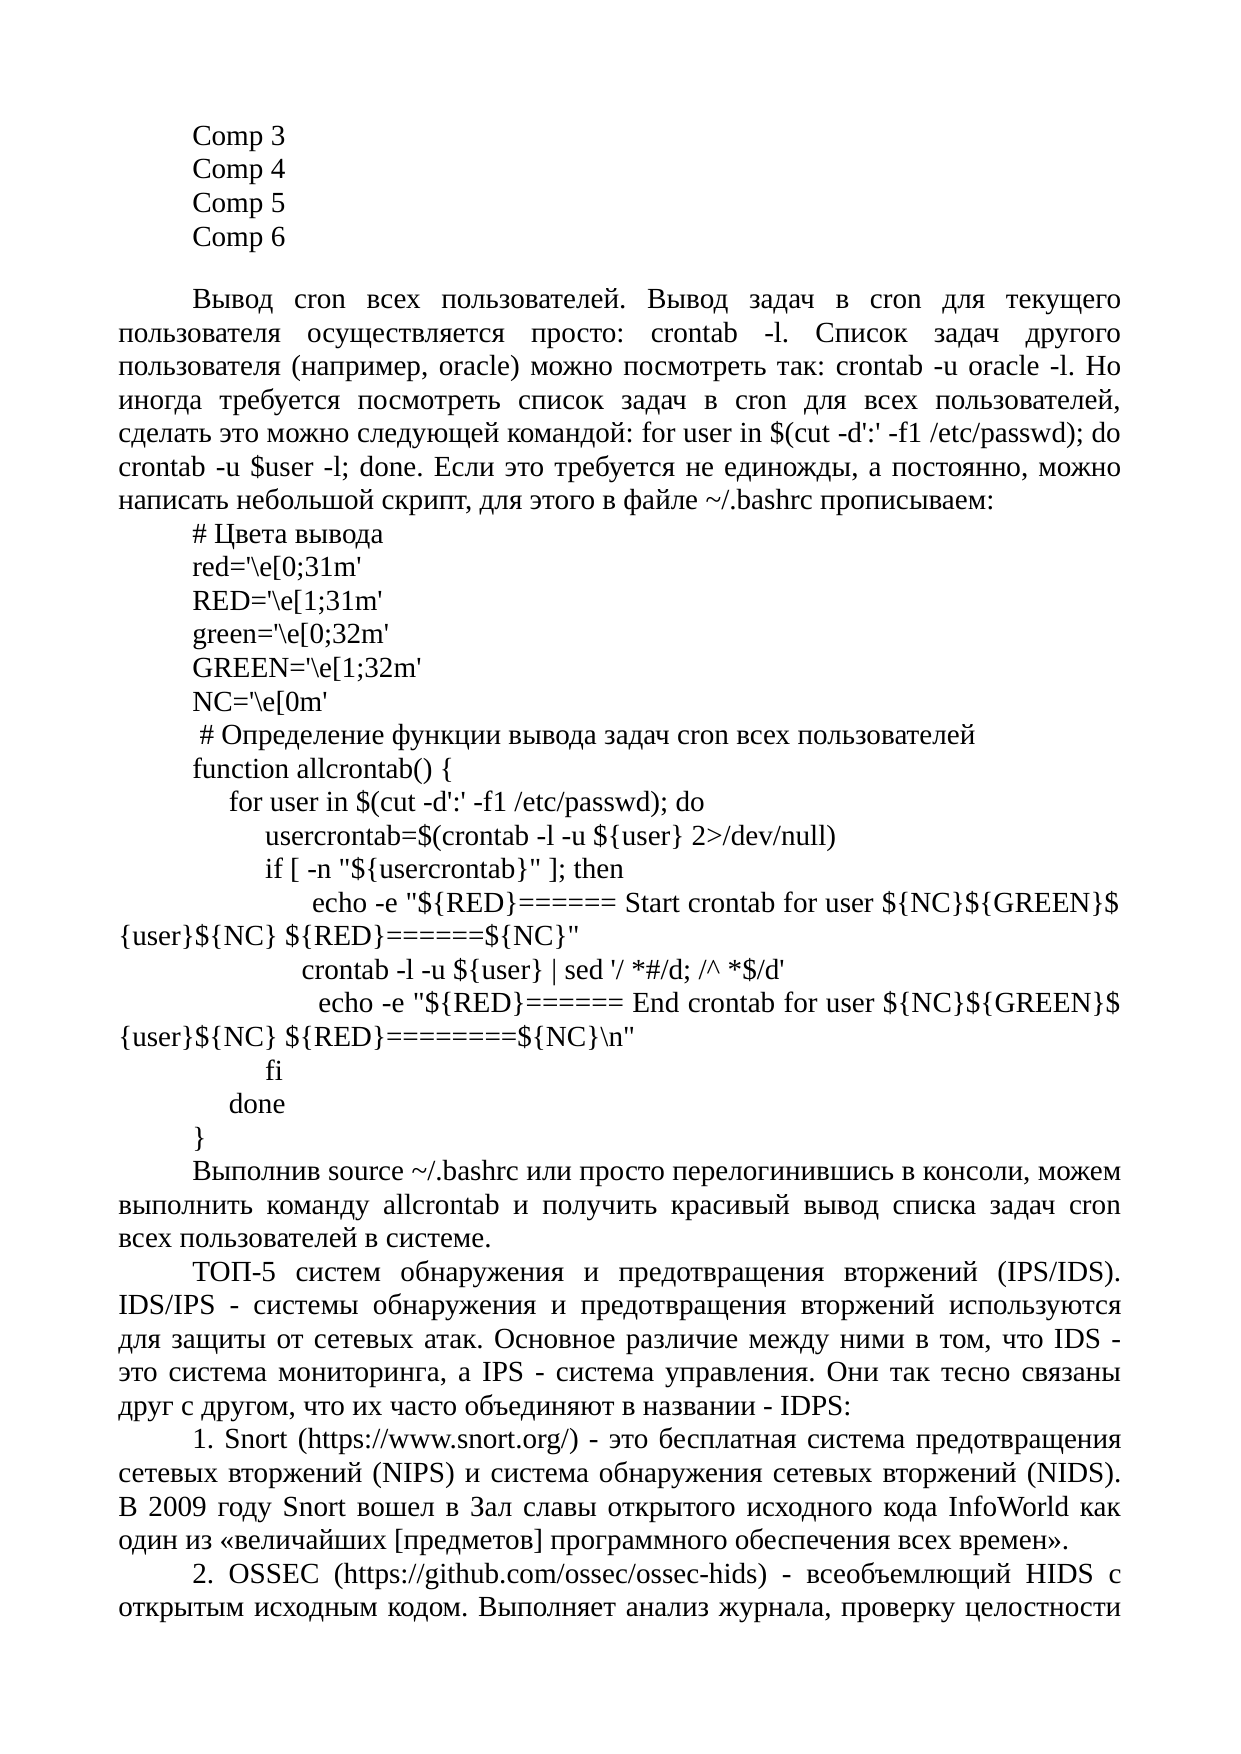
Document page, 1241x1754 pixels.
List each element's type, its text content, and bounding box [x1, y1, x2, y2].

text GREEN='\e[1;32m' [118, 650, 1122, 684]
text function allcrontab() { [118, 751, 1122, 784]
text echo -e "${RED}====== Start crontab for user ${NC}${GREEN}${user}${NC} ${RED}======${NC}" [118, 885, 1122, 952]
text fi [118, 1053, 1122, 1086]
text 1. Snort (https://www.snort.org/) - это бесплатная система предотвращения сетевых вторжений (NIPS) и система обнаружения сетевых вторжений (NIDS). В 2009 году Snort вошел в Зал славы открытого исходного кода InfoWorld как один из «величайших [предметов] программного обеспечения всех времен». [118, 1422, 1122, 1556]
text if [ -n "${usercrontab}" ]; then [118, 851, 1122, 885]
text Comp 5 [118, 185, 1122, 219]
text crontab -l -u ${user} | sed '/ *#/d; /^ *$/d' [118, 952, 1122, 986]
text Comp 3 [118, 118, 1122, 152]
text Вывод cron всех пользователей. Вывод задач в cron для текущего пользователя осуществляется просто: crontab -l. Список задач другого пользователя (например, oracle) можно посмотреть так: crontab -u oracle -l. Но иногда требуется посмотреть список задач в cron для всех пользователей, сделать это можно следующей командой: for user in $(cut -d':' -f1 /etc/passwd); do crontab -u $user -l; done. Если это требуется не единожды, а постоянно, можно написать небольшой скрипт, для этого в файле ~/.bashrc прописываем: [118, 281, 1122, 516]
text ТОП-5 систем обнаружения и предотвращения вторжений (IPS/IDS). IDS/IPS - системы обнаружения и предотвращения вторжений используются для защиты от сетевых атак. Основное различие между ними в том, что IDS - это система мониторинга, а IPS - система управления. Они так тесно связаны друг с другом, что их часто объединяют в названии - IDPS: [118, 1254, 1122, 1422]
text # Цвета вывода [118, 516, 1122, 549]
text 2. OSSEC (https://github.com/ossec/ossec-hids) - всеобъемлющий HIDS с открытым исходным кодом. Выполняет анализ журнала, проверку целостности [118, 1556, 1122, 1623]
text red='\e[0;31m' [118, 549, 1122, 583]
text usercrontab=$(crontab -l -u ${user} 2>/dev/null) [118, 818, 1122, 851]
text # Определение функции вывода задач cron всех пользователей [118, 717, 1122, 751]
text RED='\e[1;31m' [118, 583, 1122, 617]
text Comp 6 [118, 219, 1122, 252]
text Comp 4 [118, 152, 1122, 185]
text echo -e "${RED}====== End crontab for user ${NC}${GREEN}${user}${NC} ${RED}========${NC}\n" [118, 986, 1122, 1053]
text Выполнив source ~/.bashrc или просто перелогинившись в консоли, можем выполнить команду allcrontab и получить красивый вывод списка задач cron всех пользователей в системе. [118, 1153, 1122, 1254]
text } [118, 1120, 1122, 1153]
text done [118, 1086, 1122, 1120]
text for user in $(cut -d':' -f1 /etc/passwd); do [118, 784, 1122, 818]
text NC='\e[0m' [118, 684, 1122, 717]
text green='\e[0;32m' [118, 617, 1122, 650]
